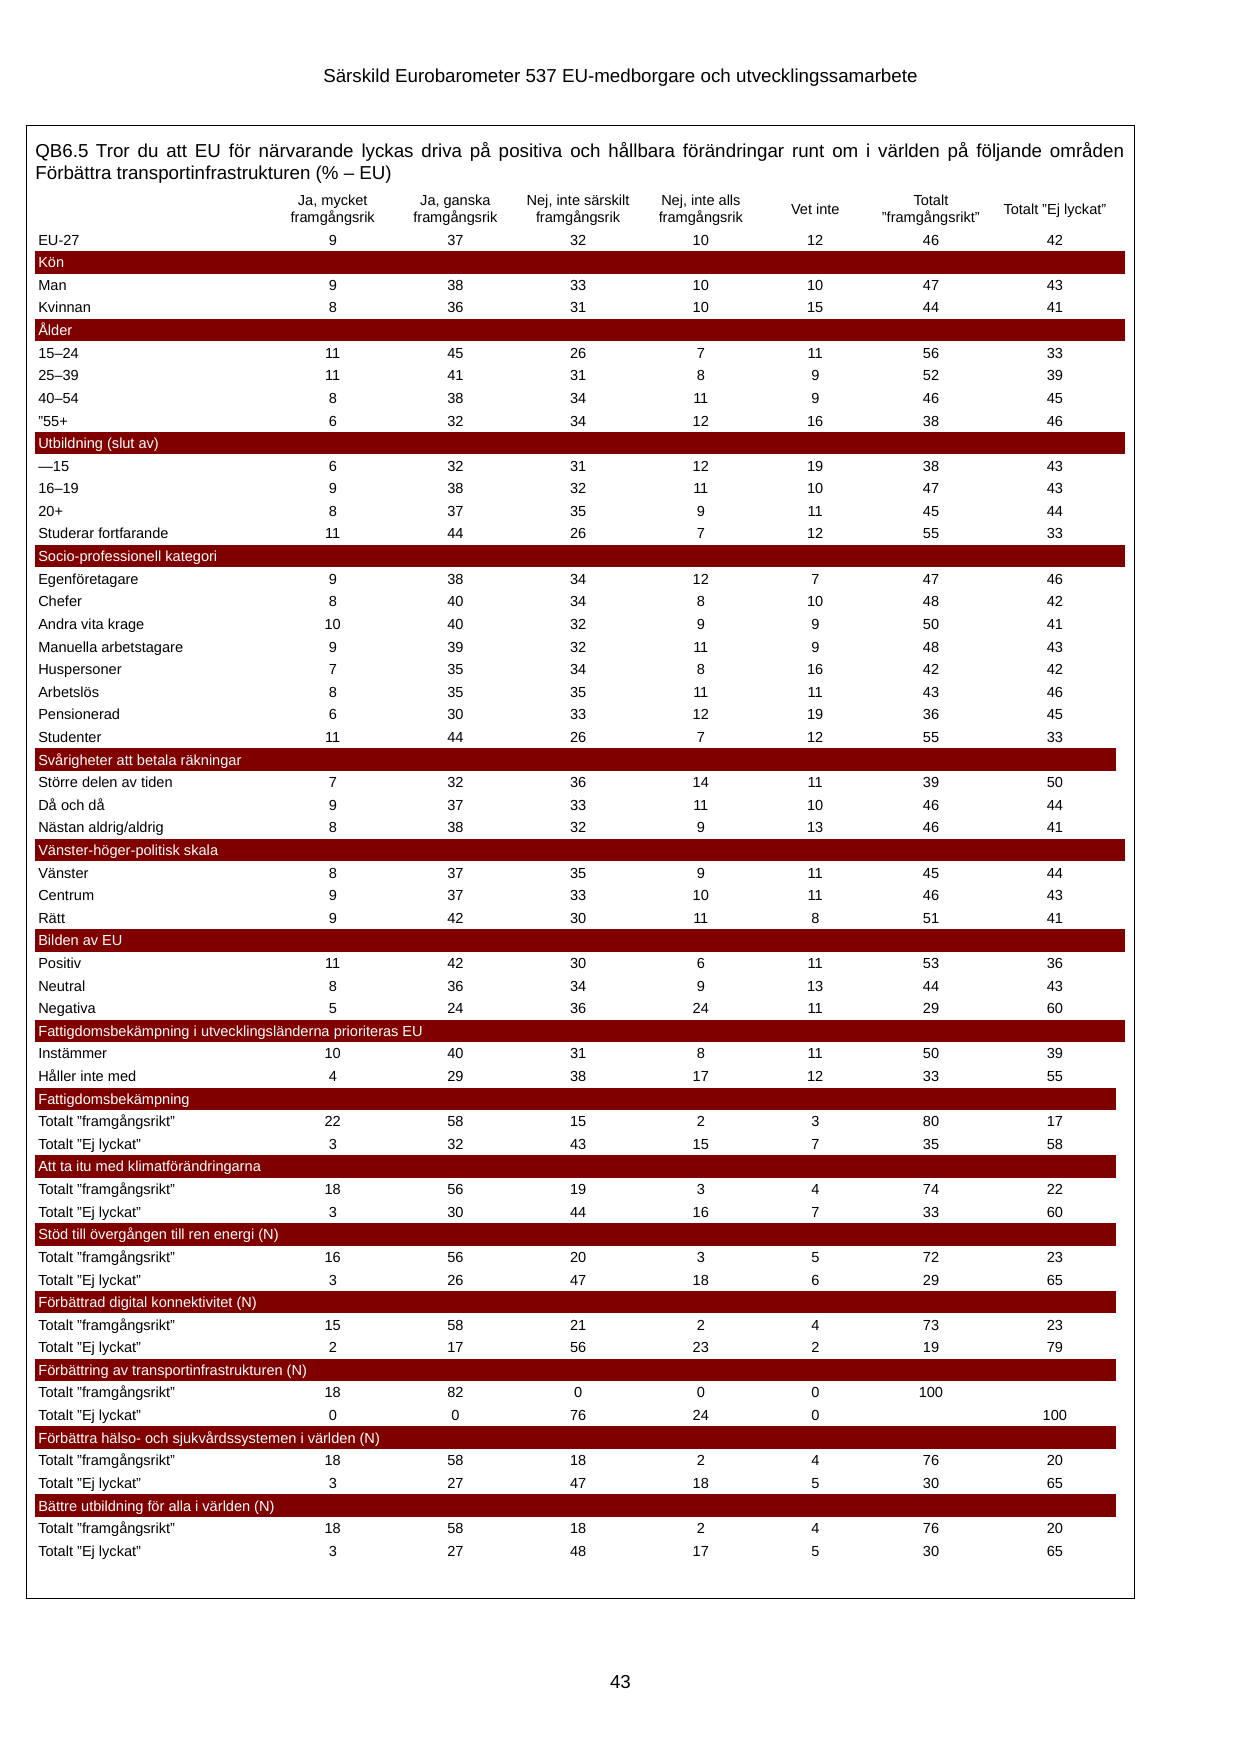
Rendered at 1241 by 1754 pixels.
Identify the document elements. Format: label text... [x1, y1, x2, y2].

table_cell 8 [271, 296, 394, 319]
table_cell 7 [639, 522, 762, 545]
table_cell 36 [993, 952, 1116, 974]
table_cell 47 [868, 274, 993, 296]
table_cell 9 [762, 613, 868, 635]
table_cell Totalt ”Ej lyckat” [35, 1404, 271, 1426]
table_cell 32 [394, 409, 517, 432]
table_cell Totalt ”framgångsrikt” [35, 1517, 271, 1539]
table_cell 35 [517, 681, 639, 703]
table_cell 10 [762, 590, 868, 613]
table_cell 47 [517, 1268, 639, 1291]
table_cell 8 [271, 861, 394, 884]
table_header Totalt ”framgångsrikt” [868, 189, 993, 228]
table_cell 29 [868, 1268, 993, 1291]
table_cell 3 [271, 1540, 394, 1562]
table_cell 74 [868, 1178, 993, 1200]
table_cell 52 [868, 364, 993, 387]
table_cell 44 [993, 861, 1116, 884]
table_cell 41 [993, 613, 1116, 635]
table_cell 43 [993, 477, 1116, 500]
table_cell 32 [517, 635, 639, 658]
table_cell [1116, 816, 1125, 839]
table_cell 40 [394, 613, 517, 635]
table_cell 23 [993, 1314, 1116, 1336]
table_cell 47 [868, 477, 993, 500]
table_cell 9 [271, 907, 394, 929]
table_cell 50 [868, 1042, 993, 1065]
table_cell 40 [394, 1042, 517, 1065]
table_cell 58 [394, 1110, 517, 1133]
table_cell 3 [271, 1472, 394, 1494]
table_cell [1116, 997, 1125, 1019]
table_cell 65 [993, 1472, 1116, 1494]
table_header Ja, mycket framgångsrik [271, 189, 394, 228]
table_cell Rätt [35, 907, 271, 929]
table_cell [1116, 455, 1125, 477]
table_cell 16 [762, 409, 868, 432]
table_cell 79 [993, 1336, 1116, 1359]
table_cell 36 [868, 703, 993, 726]
table_cell 4 [762, 1517, 868, 1539]
table_cell 11 [639, 387, 762, 409]
table_cell 11 [762, 341, 868, 364]
table_cell 30 [517, 907, 639, 929]
table_cell 56 [394, 1178, 517, 1200]
table_header Nej, inte alls framgångsrik [639, 189, 762, 228]
table_cell Pensionerad [35, 703, 271, 726]
table_cell 44 [517, 1200, 639, 1223]
table_cell 18 [271, 1449, 394, 1472]
table_cell Socio-professionell kategori [35, 545, 1125, 567]
table_cell 10 [762, 794, 868, 816]
table_cell 10 [639, 229, 762, 251]
table_cell 9 [762, 387, 868, 409]
table_cell 5 [762, 1472, 868, 1494]
table_cell 10 [762, 477, 868, 500]
table_cell 43 [993, 455, 1116, 477]
table_cell 9 [762, 364, 868, 387]
table_cell Totalt ”Ej lyckat” [35, 1268, 271, 1291]
table_cell [1116, 1404, 1125, 1426]
table_cell 76 [868, 1517, 993, 1539]
table_cell 8 [639, 1042, 762, 1065]
table_cell 11 [639, 477, 762, 500]
table_cell [1116, 1426, 1125, 1449]
table_cell Neutral [35, 974, 271, 997]
table_cell 43 [993, 635, 1116, 658]
table_cell 33 [517, 274, 639, 296]
table_cell 19 [762, 703, 868, 726]
table_cell 46 [993, 409, 1116, 432]
table_cell Totalt ”framgångsrikt” [35, 1110, 271, 1133]
table_cell Totalt ”Ej lyckat” [35, 1200, 271, 1223]
table_cell 11 [762, 1042, 868, 1065]
table_cell [1116, 703, 1125, 726]
table_cell Andra vita krage [35, 613, 271, 635]
table_cell 22 [993, 1178, 1116, 1200]
table_cell [1116, 1268, 1125, 1291]
table_cell [1116, 907, 1125, 929]
table_cell [1116, 1494, 1125, 1517]
table_cell 36 [394, 296, 517, 319]
table_cell 31 [517, 455, 639, 477]
table_header Ja, ganska framgångsrik [394, 189, 517, 228]
table_cell 0 [762, 1404, 868, 1426]
table_cell 33 [993, 726, 1116, 748]
table_cell 30 [868, 1540, 993, 1562]
table_cell 8 [639, 590, 762, 613]
table_cell 12 [762, 229, 868, 251]
table_cell 33 [868, 1200, 993, 1223]
table_cell 0 [271, 1404, 394, 1426]
table_cell 17 [639, 1065, 762, 1087]
table_cell 34 [517, 658, 639, 681]
table_cell 26 [394, 1268, 517, 1291]
table_cell 11 [639, 907, 762, 929]
table_cell [1116, 274, 1125, 296]
table_cell [1116, 477, 1125, 500]
table_cell 9 [271, 568, 394, 590]
table_cell 44 [394, 726, 517, 748]
table_cell 44 [868, 974, 993, 997]
table_cell 16 [271, 1246, 394, 1268]
table_cell 3 [639, 1246, 762, 1268]
table_cell Manuella arbetstagare [35, 635, 271, 658]
table_cell 9 [639, 500, 762, 522]
table_cell [1116, 681, 1125, 703]
table_cell 4 [762, 1314, 868, 1336]
table_cell 17 [394, 1336, 517, 1359]
table_cell 18 [271, 1381, 394, 1404]
table_cell 9 [271, 884, 394, 907]
table_cell 37 [394, 500, 517, 522]
table_cell 16 [639, 1200, 762, 1223]
table_cell 38 [394, 387, 517, 409]
table_cell 44 [868, 296, 993, 319]
table_cell 18 [271, 1178, 394, 1200]
table_cell 38 [517, 1065, 639, 1087]
table_cell 10 [639, 274, 762, 296]
table_cell 58 [394, 1314, 517, 1336]
table_cell 76 [868, 1449, 993, 1472]
table_cell Studerar fortfarande [35, 522, 271, 545]
table_cell EU-27 [35, 229, 271, 251]
table_cell Fattigdomsbekämpning i utvecklingsländerna prioriteras EU [35, 1020, 1125, 1042]
table_cell 39 [394, 635, 517, 658]
table_cell 7 [271, 771, 394, 793]
table_cell 30 [517, 952, 639, 974]
table_cell 34 [517, 387, 639, 409]
table_cell [1116, 794, 1125, 816]
table_cell 20 [517, 1246, 639, 1268]
table_cell 16–19 [35, 477, 271, 500]
table_cell 3 [271, 1268, 394, 1291]
table_cell 47 [868, 568, 993, 590]
table_cell [1116, 658, 1125, 681]
table_cell 4 [762, 1178, 868, 1200]
table_cell 38 [394, 568, 517, 590]
table_cell 21 [517, 1314, 639, 1336]
table_cell 30 [394, 703, 517, 726]
table_cell 5 [762, 1246, 868, 1268]
table_cell Totalt ”framgångsrikt” [35, 1178, 271, 1200]
table_cell [1116, 726, 1125, 748]
table_cell 33 [517, 884, 639, 907]
table_cell 11 [271, 341, 394, 364]
table_cell 32 [394, 455, 517, 477]
table_cell 11 [271, 952, 394, 974]
table_cell 11 [271, 364, 394, 387]
table_cell 41 [993, 907, 1116, 929]
table_cell 42 [394, 952, 517, 974]
table_cell 32 [517, 816, 639, 839]
table_cell 19 [868, 1336, 993, 1359]
table_cell 11 [762, 884, 868, 907]
table_cell 2 [271, 1336, 394, 1359]
table_cell 6 [271, 409, 394, 432]
table_cell 37 [394, 861, 517, 884]
table_cell [1116, 590, 1125, 613]
table_cell 32 [394, 1133, 517, 1155]
table_cell [1116, 748, 1125, 771]
table_cell Nästan aldrig/aldrig [35, 816, 271, 839]
table_cell 0 [639, 1381, 762, 1404]
table_cell 40 [394, 590, 517, 613]
table_cell 65 [993, 1268, 1116, 1291]
table_cell [1116, 1381, 1125, 1404]
table_cell 37 [394, 794, 517, 816]
table_cell 30 [868, 1472, 993, 1494]
table_cell 72 [868, 1246, 993, 1268]
table_cell 24 [639, 1404, 762, 1426]
table_cell 82 [394, 1381, 517, 1404]
table_cell 9 [271, 794, 394, 816]
table_cell [1116, 1291, 1125, 1313]
table_cell 3 [639, 1178, 762, 1200]
table_cell [1116, 1246, 1125, 1268]
table_cell Egenföretagare [35, 568, 271, 590]
table_cell 7 [639, 341, 762, 364]
table_cell 8 [271, 681, 394, 703]
table_cell 45 [993, 387, 1116, 409]
table_cell 2 [639, 1449, 762, 1472]
table_cell 29 [868, 997, 993, 1019]
table_cell 43 [993, 274, 1116, 296]
table_cell 38 [394, 274, 517, 296]
table_cell 55 [868, 726, 993, 748]
table_cell 51 [868, 907, 993, 929]
table_cell 9 [639, 613, 762, 635]
table_cell Att ta itu med klimatförändringarna [35, 1155, 1116, 1178]
table_cell 31 [517, 1042, 639, 1065]
table_cell Negativa [35, 997, 271, 1019]
table_cell 46 [868, 387, 993, 409]
table_cell 6 [271, 703, 394, 726]
table_cell 30 [394, 1200, 517, 1223]
table_cell [1116, 387, 1125, 409]
table_cell 15–24 [35, 341, 271, 364]
table_cell 58 [394, 1517, 517, 1539]
table_cell 22 [271, 1110, 394, 1133]
table_cell ”55+ [35, 409, 271, 432]
table_cell Större delen av tiden [35, 771, 271, 793]
table_cell 73 [868, 1314, 993, 1336]
table_cell [1116, 635, 1125, 658]
table_cell Fattigdomsbekämpning [35, 1088, 1116, 1110]
table_cell 8 [271, 816, 394, 839]
table_cell Bilden av EU [35, 929, 1125, 952]
table_cell [1116, 1042, 1125, 1065]
table_header Nej, inte särskilt framgångsrik [517, 189, 639, 228]
table_cell 35 [394, 658, 517, 681]
table_cell Instämmer [35, 1042, 271, 1065]
table_cell 45 [868, 500, 993, 522]
table_cell 38 [868, 455, 993, 477]
table_cell [1116, 1110, 1125, 1133]
table_cell [1116, 1472, 1125, 1494]
table_cell 40–54 [35, 387, 271, 409]
table_cell 7 [762, 1200, 868, 1223]
table_cell [1116, 1359, 1125, 1381]
table_cell 8 [271, 974, 394, 997]
table_cell 8 [271, 500, 394, 522]
table_cell 27 [394, 1540, 517, 1562]
table_cell 39 [868, 771, 993, 793]
table_cell 35 [517, 861, 639, 884]
table_cell 100 [868, 1381, 993, 1404]
table_cell 19 [517, 1178, 639, 1200]
table_cell [868, 1404, 993, 1426]
table_cell 60 [993, 1200, 1116, 1223]
table_cell 32 [517, 613, 639, 635]
table_cell [1116, 1200, 1125, 1223]
table_cell 34 [517, 974, 639, 997]
table_cell Huspersoner [35, 658, 271, 681]
table_cell 65 [993, 1540, 1116, 1562]
table_cell 5 [271, 997, 394, 1019]
table_cell [1116, 884, 1125, 907]
table_cell 44 [993, 500, 1116, 522]
table_cell 23 [993, 1246, 1116, 1268]
table_cell 46 [868, 229, 993, 251]
table_cell Utbildning (slut av) [35, 432, 1125, 454]
table_cell 42 [394, 907, 517, 929]
table_cell 50 [993, 771, 1116, 793]
table_cell 33 [993, 341, 1116, 364]
table_cell 27 [394, 1472, 517, 1494]
text QB6.5 Tror du att EU för närvarande lyckas driva på positiva och hållbara förändringar runt om i världen på följande områden Förbättra transportinfrastrukturen (% – EU) [35, 140, 1125, 183]
table_cell 12 [639, 703, 762, 726]
table_cell Totalt ”Ej lyckat” [35, 1540, 271, 1562]
table_cell 47 [517, 1472, 639, 1494]
table_cell 76 [517, 1404, 639, 1426]
table_cell Förbättring av transportinfrastrukturen (N) [35, 1359, 1116, 1381]
table_cell 37 [394, 229, 517, 251]
table_cell [1116, 613, 1125, 635]
table_cell 20+ [35, 500, 271, 522]
table_cell 3 [271, 1133, 394, 1155]
table_cell 36 [517, 771, 639, 793]
table_cell Man [35, 274, 271, 296]
table_cell 7 [762, 568, 868, 590]
table_cell 24 [394, 997, 517, 1019]
table_cell Centrum [35, 884, 271, 907]
table_cell [1116, 522, 1125, 545]
table_cell 18 [271, 1517, 394, 1539]
table_cell 58 [394, 1449, 517, 1472]
table_cell 6 [271, 455, 394, 477]
table_cell 38 [868, 409, 993, 432]
table_cell 12 [639, 455, 762, 477]
table_cell 39 [993, 1042, 1116, 1065]
table_cell 7 [639, 726, 762, 748]
table_cell 9 [639, 861, 762, 884]
table_cell 34 [517, 590, 639, 613]
table_cell 9 [271, 635, 394, 658]
table_cell 9 [762, 635, 868, 658]
table_cell 58 [993, 1133, 1116, 1155]
table_cell 32 [394, 771, 517, 793]
table_cell [1116, 1155, 1125, 1178]
table_cell 46 [993, 681, 1116, 703]
table_cell Förbättrad digital konnektivitet (N) [35, 1291, 1116, 1313]
table_cell 11 [762, 997, 868, 1019]
table_cell 18 [517, 1517, 639, 1539]
table_cell Chefer [35, 590, 271, 613]
table_cell 4 [762, 1449, 868, 1472]
table_cell 17 [639, 1540, 762, 1562]
table_cell 41 [993, 816, 1116, 839]
table_cell 15 [639, 1133, 762, 1155]
table_cell [1116, 409, 1125, 432]
table_cell 36 [517, 997, 639, 1019]
table_cell 45 [993, 703, 1116, 726]
table_cell 11 [271, 726, 394, 748]
table_cell [1116, 1223, 1125, 1246]
table_cell 38 [394, 816, 517, 839]
table_cell 20 [993, 1449, 1116, 1472]
table_cell 5 [762, 1540, 868, 1562]
table_cell Arbetslös [35, 681, 271, 703]
table_cell 11 [639, 681, 762, 703]
table_cell 43 [993, 974, 1116, 997]
table_cell 34 [517, 568, 639, 590]
table_cell 8 [762, 907, 868, 929]
table_cell —15 [35, 455, 271, 477]
table_cell Positiv [35, 952, 271, 974]
table_cell 9 [271, 229, 394, 251]
table_cell 10 [639, 884, 762, 907]
table_cell [1116, 229, 1125, 251]
table_cell [1116, 1133, 1125, 1155]
table_cell [1116, 1178, 1125, 1200]
table_cell 11 [762, 771, 868, 793]
table_cell Totalt ”Ej lyckat” [35, 1472, 271, 1494]
table_cell Vänster-höger-politisk skala [35, 839, 1125, 861]
table_cell 43 [868, 681, 993, 703]
table_cell 2 [639, 1110, 762, 1133]
table_cell [1116, 1314, 1125, 1336]
table_cell 18 [639, 1268, 762, 1291]
table_cell 13 [762, 974, 868, 997]
table_cell 25–39 [35, 364, 271, 387]
table_cell 56 [868, 341, 993, 364]
table_cell 46 [868, 816, 993, 839]
table_cell 11 [271, 522, 394, 545]
table_cell 26 [517, 341, 639, 364]
table_cell 42 [993, 658, 1116, 681]
table_cell 36 [394, 974, 517, 997]
table_cell 7 [762, 1133, 868, 1155]
table_cell [1116, 1449, 1125, 1472]
table_cell Bättre utbildning för alla i världen (N) [35, 1494, 1116, 1517]
table_cell Håller inte med [35, 1065, 271, 1087]
table_cell 9 [271, 274, 394, 296]
table_cell 11 [762, 861, 868, 884]
table_cell 53 [868, 952, 993, 974]
table_cell 12 [762, 522, 868, 545]
table_cell Då och då [35, 794, 271, 816]
table_cell [1116, 974, 1125, 997]
table_cell 38 [394, 477, 517, 500]
table_cell 11 [639, 635, 762, 658]
table_cell 2 [762, 1336, 868, 1359]
table_cell 48 [868, 635, 993, 658]
table_cell [1116, 861, 1125, 884]
table_cell Svårigheter att betala räkningar [35, 748, 1116, 771]
table_cell [1116, 771, 1125, 793]
table_cell 6 [639, 952, 762, 974]
table_header [1116, 189, 1125, 228]
table_cell 48 [517, 1540, 639, 1562]
table_cell [1116, 1065, 1125, 1087]
table_cell 8 [639, 658, 762, 681]
table_cell Kvinnan [35, 296, 271, 319]
table_cell 33 [993, 522, 1116, 545]
table_cell 9 [639, 974, 762, 997]
table_cell Totalt ”framgångsrikt” [35, 1449, 271, 1472]
table_cell 44 [394, 522, 517, 545]
table_cell Kön [35, 251, 1125, 274]
table_cell 32 [517, 477, 639, 500]
table_cell [1116, 500, 1125, 522]
table_cell 100 [993, 1404, 1116, 1426]
table_cell 43 [993, 884, 1116, 907]
table_cell [1116, 1336, 1125, 1359]
table_cell 12 [762, 1065, 868, 1087]
table_cell Ålder [35, 319, 1125, 341]
table_cell 12 [639, 568, 762, 590]
table_cell 7 [271, 658, 394, 681]
table_cell 10 [762, 274, 868, 296]
table_header Vet inte [762, 189, 868, 228]
table_cell Totalt ”Ej lyckat” [35, 1336, 271, 1359]
table_cell [1116, 952, 1125, 974]
table_cell 3 [271, 1200, 394, 1223]
table_cell 41 [394, 364, 517, 387]
table_cell 45 [394, 341, 517, 364]
table_cell 13 [762, 816, 868, 839]
table_cell 39 [993, 364, 1116, 387]
table_cell 55 [993, 1065, 1116, 1087]
table_header Totalt ”Ej lyckat” [993, 189, 1116, 228]
table_cell 26 [517, 522, 639, 545]
table_cell 44 [993, 794, 1116, 816]
table_cell 4 [271, 1065, 394, 1087]
table_cell 15 [762, 296, 868, 319]
table_cell [1116, 1517, 1125, 1539]
table_cell [1116, 296, 1125, 319]
table_cell Studenter [35, 726, 271, 748]
table_cell 15 [517, 1110, 639, 1133]
table_cell [1116, 1540, 1125, 1562]
table_cell 6 [762, 1268, 868, 1291]
table_cell 35 [394, 681, 517, 703]
table_cell 0 [517, 1381, 639, 1404]
table_cell 29 [394, 1065, 517, 1087]
table_cell 10 [271, 613, 394, 635]
table_cell 43 [517, 1133, 639, 1155]
table_cell 32 [517, 229, 639, 251]
table_cell 18 [517, 1449, 639, 1472]
table_cell 42 [993, 229, 1116, 251]
table_cell 42 [993, 590, 1116, 613]
table_cell 14 [639, 771, 762, 793]
table_header [35, 189, 271, 228]
table_cell 12 [762, 726, 868, 748]
table_cell 8 [271, 590, 394, 613]
table_cell 2 [639, 1314, 762, 1336]
table_cell 41 [993, 296, 1116, 319]
table_cell Totalt ”framgångsrikt” [35, 1381, 271, 1404]
table_cell 15 [271, 1314, 394, 1336]
table_cell 11 [639, 794, 762, 816]
table_cell [1116, 364, 1125, 387]
table_cell 42 [868, 658, 993, 681]
table_cell 35 [517, 500, 639, 522]
table_cell 24 [639, 997, 762, 1019]
table_cell 56 [394, 1246, 517, 1268]
table_cell 45 [868, 861, 993, 884]
table_cell 46 [868, 794, 993, 816]
table_cell [1116, 341, 1125, 364]
table_cell 31 [517, 364, 639, 387]
table_cell [1116, 568, 1125, 590]
table_cell 46 [993, 568, 1116, 590]
table_cell Stöd till övergången till ren energi (N) [35, 1223, 1116, 1246]
table_cell 33 [517, 703, 639, 726]
table_cell 26 [517, 726, 639, 748]
table_cell Förbättra hälso- och sjukvårdssystemen i världen (N) [35, 1426, 1116, 1449]
table_cell Totalt ”framgångsrikt” [35, 1314, 271, 1336]
table_cell 56 [517, 1336, 639, 1359]
table_cell 46 [868, 884, 993, 907]
table_cell 9 [639, 816, 762, 839]
table_cell 80 [868, 1110, 993, 1133]
table_cell 48 [868, 590, 993, 613]
table_cell 31 [517, 296, 639, 319]
table_cell 10 [639, 296, 762, 319]
table_cell 37 [394, 884, 517, 907]
table_cell 11 [762, 500, 868, 522]
table_cell 9 [271, 477, 394, 500]
table_cell 12 [639, 409, 762, 432]
table_cell 35 [868, 1133, 993, 1155]
table_cell 18 [639, 1472, 762, 1494]
table_cell 17 [993, 1110, 1116, 1133]
table_cell Totalt ”framgångsrikt” [35, 1246, 271, 1268]
table_cell 23 [639, 1336, 762, 1359]
table_cell 11 [762, 681, 868, 703]
table_cell 20 [993, 1517, 1116, 1539]
table_cell 3 [762, 1110, 868, 1133]
table_cell 11 [762, 952, 868, 974]
table_cell 19 [762, 455, 868, 477]
table_cell [1116, 1088, 1125, 1110]
table_cell 16 [762, 658, 868, 681]
table_cell 0 [394, 1404, 517, 1426]
table_cell 8 [639, 364, 762, 387]
table_cell 33 [868, 1065, 993, 1087]
table_cell 55 [868, 522, 993, 545]
table_cell [993, 1381, 1116, 1404]
table_cell 8 [271, 387, 394, 409]
table_cell 34 [517, 409, 639, 432]
table_cell Totalt ”Ej lyckat” [35, 1133, 271, 1155]
table_cell 60 [993, 997, 1116, 1019]
table_cell Vänster [35, 861, 271, 884]
table_cell 10 [271, 1042, 394, 1065]
table_cell 33 [517, 794, 639, 816]
table_cell 0 [762, 1381, 868, 1404]
table_cell 2 [639, 1517, 762, 1539]
table_cell 50 [868, 613, 993, 635]
